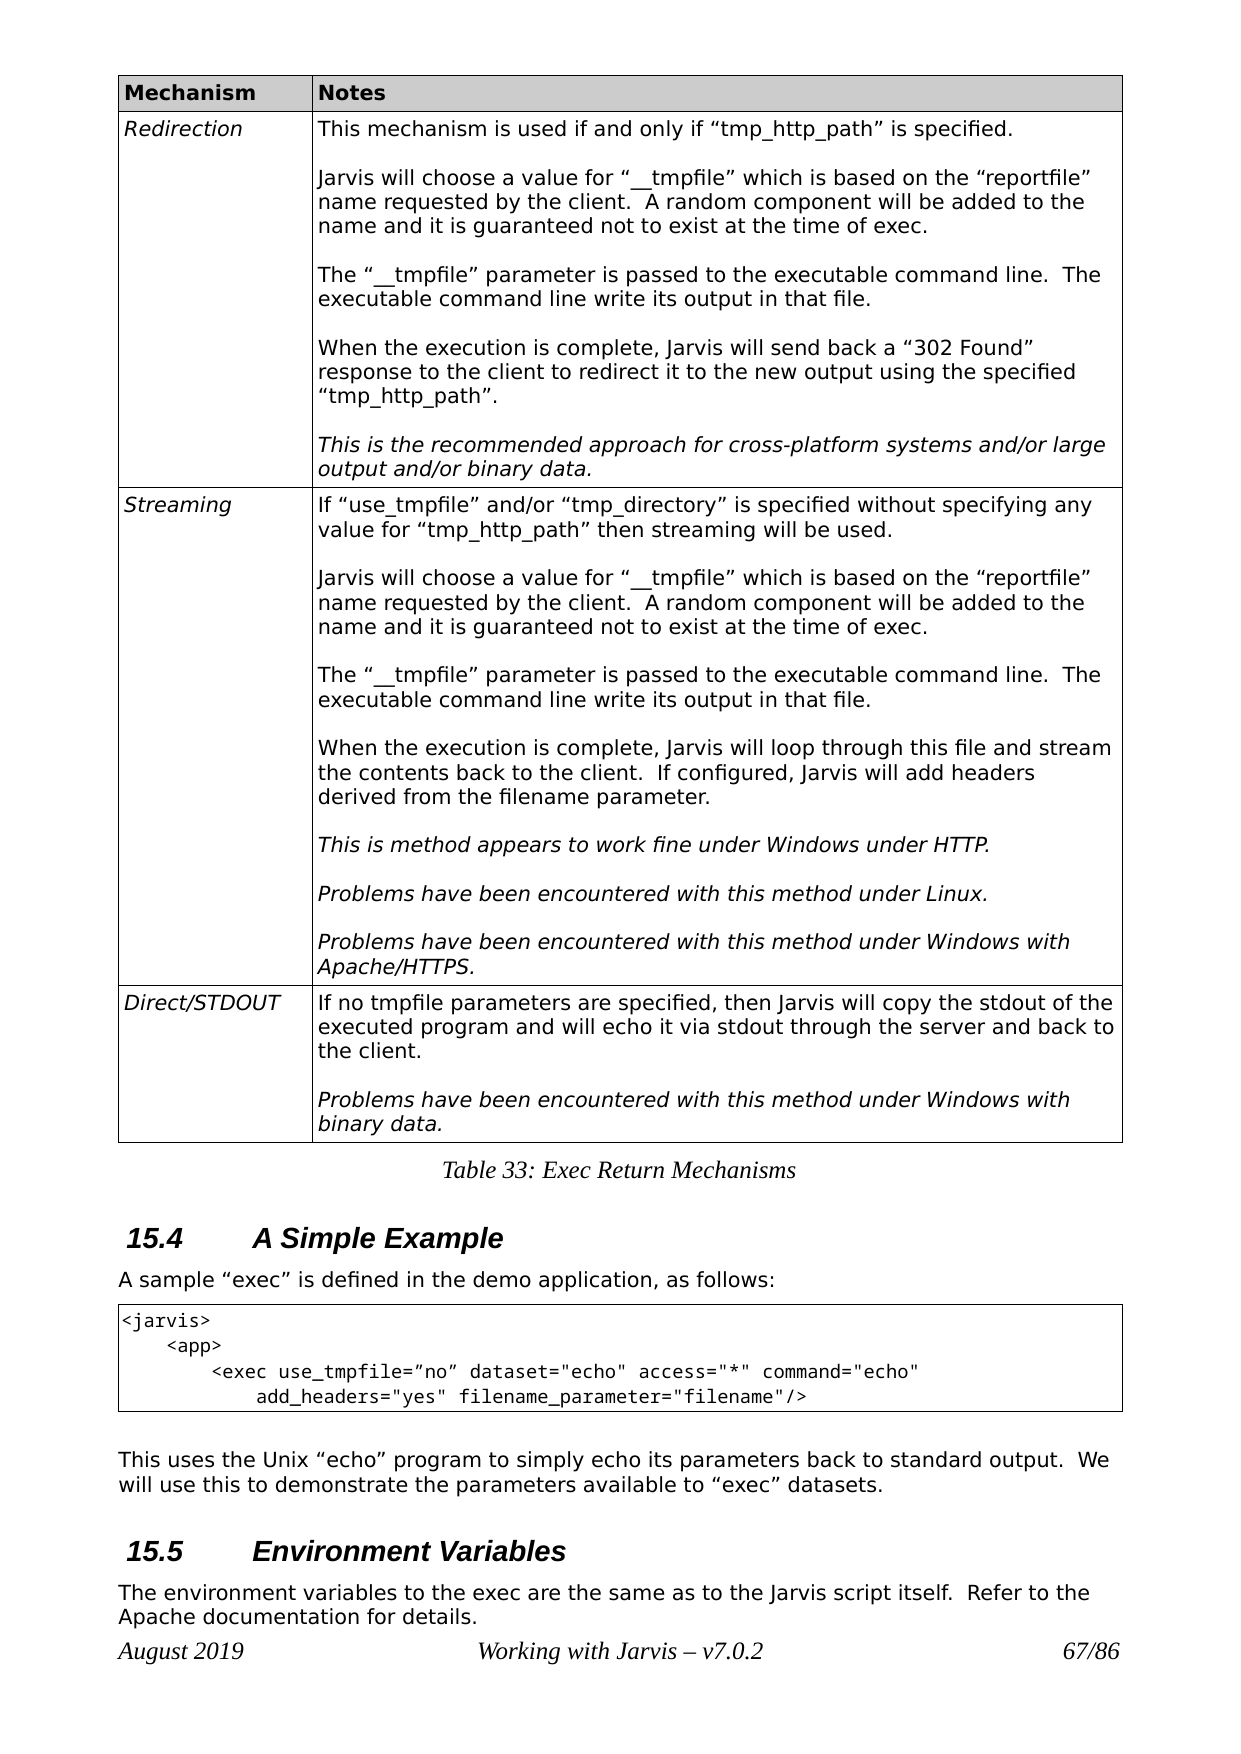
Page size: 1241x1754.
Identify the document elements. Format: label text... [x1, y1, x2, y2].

text <exec use_tmpfile=”no” dataset="echo" access="*" command="echo" [119, 1355, 1122, 1381]
table_cell If no tmpfile parameters are specified, then Jarvis will copy the stdout of the executed program and will echo it via stdout through the server and back to the client. Problems have been encountered with this method under Windows with binary data. [313, 986, 1122, 1142]
text <jarvis> [119, 1305, 1122, 1330]
text A sample “exec” is defined in the demo application, as follows: [118, 1268, 1122, 1292]
subtitle Environment Variables [118, 1534, 1122, 1568]
text <app> [119, 1330, 1122, 1355]
table_cell This mechanism is used if and only if “tmp_http_path” is specified. Jarvis will choose a value for “__tmpfile” which is based on the “reportfile” name requested by the client. A random component will be added to the name and it is guaranteed not to exist at the time of exec. The “__tmpfile” parameter is passed to the executable command line. The executable command line write its output in that file. When the execution is complete, Jarvis will send back a “302 Found” response to the client to redirect it to the new output using the specified “tmp_http_path”. This is the recommended approach for cross-platform systems and/or large output and/or binary data. [313, 112, 1122, 487]
table_cell Direct/STDOUT [119, 986, 312, 1142]
subtitle A Simple Example [118, 1222, 1122, 1255]
table_cell If “use_tmpfile” and/or “tmp_directory” is specified without specifying any value for “tmp_http_path” then streaming will be used. Jarvis will choose a value for “__tmpfile” which is based on the “reportfile” name requested by the client. A random component will be added to the name and it is guaranteed not to exist at the time of exec. The “__tmpfile” parameter is passed to the executable command line. The executable command line write its output in that file. When the execution is complete, Jarvis will loop through this file and stream the contents back to the client. If configured, Jarvis will add headers derived from the filename parameter. This is method appears to work fine under Windows under HTTP. Problems have been encountered with this method under Linux. Problems have been encountered with this method under Windows with Apache/HTTPS. [313, 488, 1122, 985]
table_header Notes [313, 76, 1122, 111]
text This uses the Unix “echo” program to simply echo its parameters back to standard output. We will use this to demonstrate the parameters available to “exec” datasets. [118, 1448, 1122, 1497]
table_cell Redirection [119, 112, 312, 487]
table_cell Streaming [119, 488, 312, 985]
table_header Mechanism [119, 76, 312, 111]
text add_headers="yes" filename_parameter="filename"/> [119, 1381, 1122, 1411]
text Table 33: Exec Return Mechanisms [118, 1155, 1122, 1184]
text The environment variables to the exec are the same as to the Jarvis script itself. Refer to the Apache documentation for details. [118, 1581, 1122, 1629]
